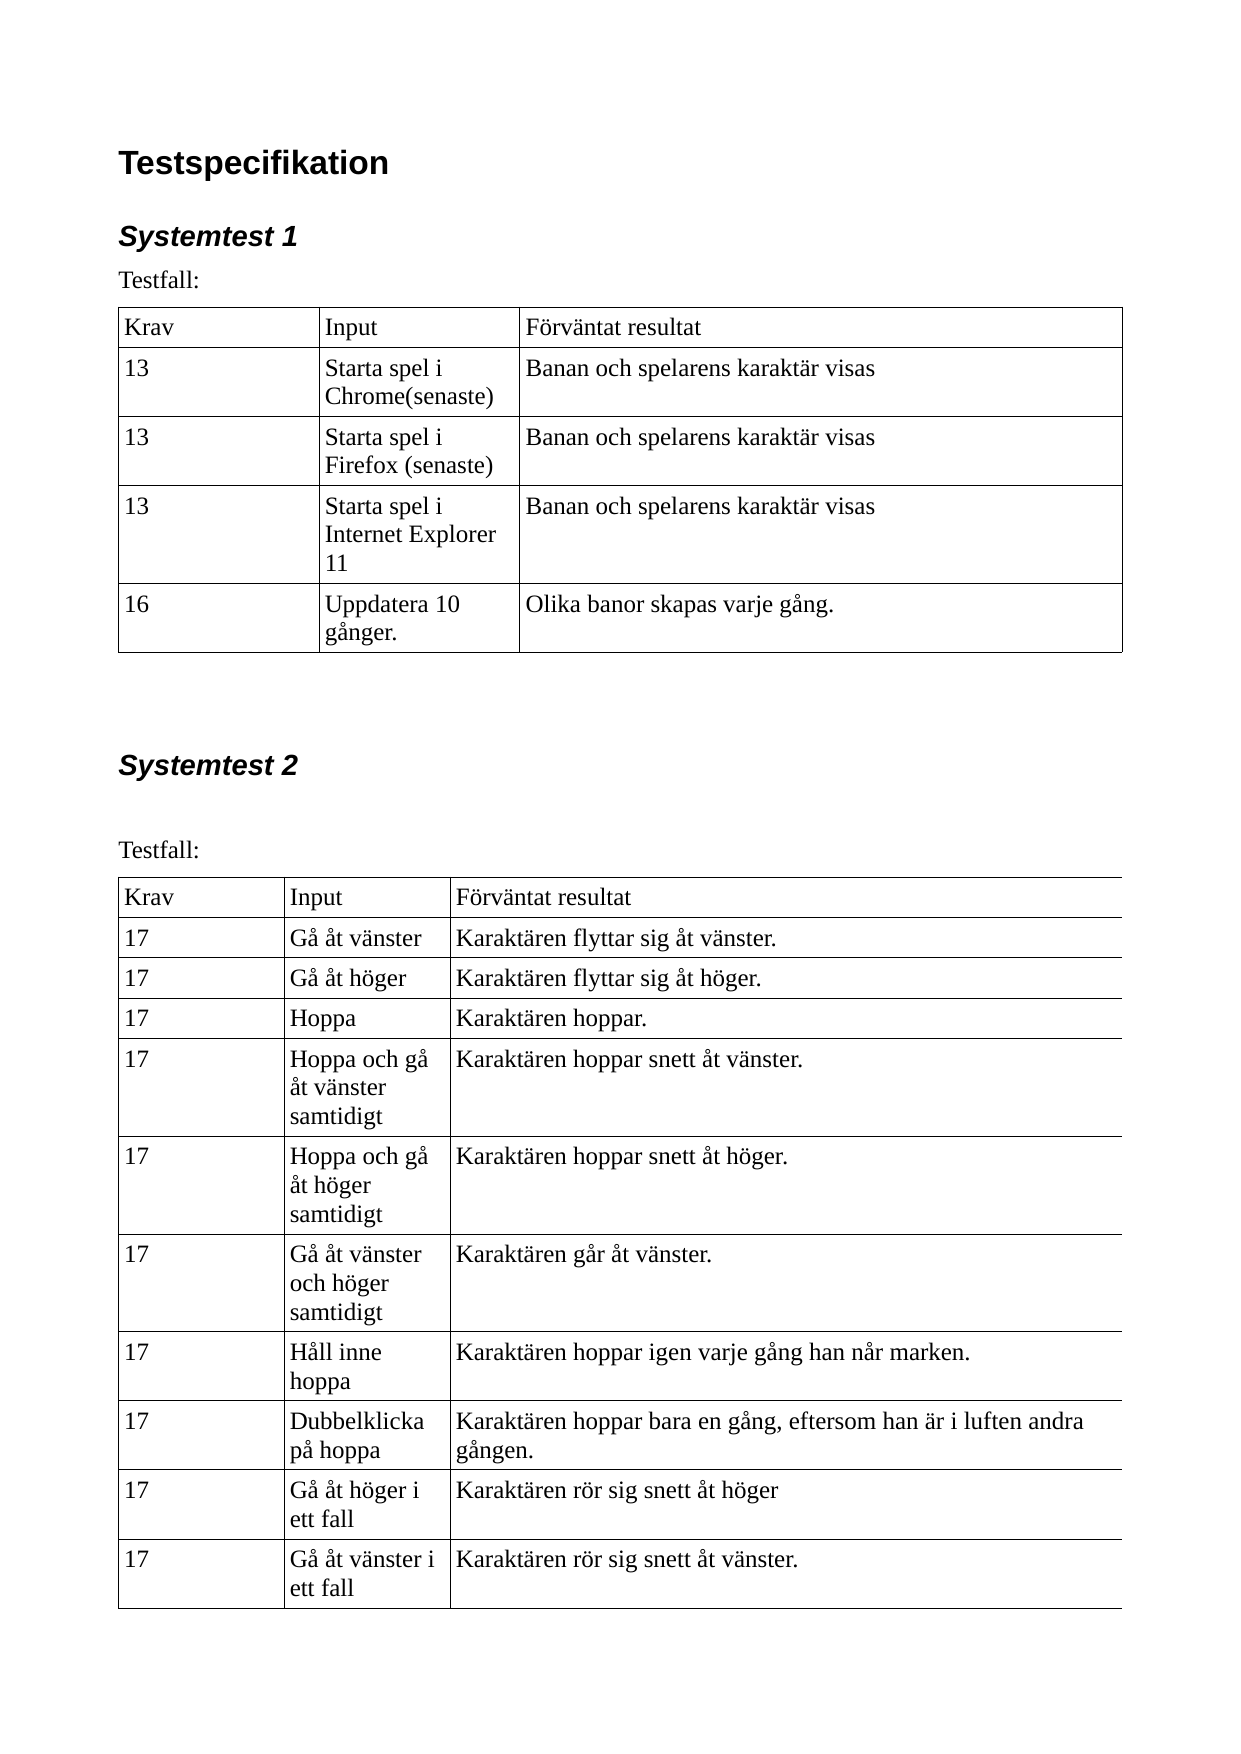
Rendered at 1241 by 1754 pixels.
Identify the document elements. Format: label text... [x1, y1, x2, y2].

table_cell Gå åt höger i ett fall [285, 1470, 450, 1538]
table_cell Karaktären hoppar snett åt vänster. [451, 1039, 1122, 1136]
table_cell 17 [119, 1540, 284, 1607]
table_cell Banan och spelarens karaktär visas [520, 348, 1122, 416]
table_cell 17 [119, 1332, 284, 1400]
table_cell Karaktären går åt vänster. [451, 1235, 1122, 1331]
table_cell Hoppa och gå åt vänster samtidigt [285, 1039, 450, 1136]
table_header Förväntat resultat [520, 308, 1122, 347]
table_cell Karaktären hoppar snett åt höger. [451, 1137, 1122, 1233]
table_cell 13 [119, 417, 319, 485]
table_cell Starta spel i Chrome(senaste) [320, 348, 519, 416]
table_cell Gå åt vänster i ett fall [285, 1540, 450, 1607]
table_cell 17 [119, 1401, 284, 1469]
table_cell Karaktären flyttar sig åt höger. [451, 958, 1122, 997]
table_cell 17 [119, 1470, 284, 1538]
table_cell Hoppa [285, 999, 450, 1038]
table_cell Starta spel i Internet Explorer 11 [320, 486, 519, 583]
table_cell Dubbelklicka på hoppa [285, 1401, 450, 1469]
table_cell Starta spel i Firefox (senaste) [320, 417, 519, 485]
table_header Krav [119, 878, 284, 917]
subtitle Systemtest 1 [118, 219, 1122, 253]
table_header Krav [119, 308, 319, 347]
table_cell Uppdatera 10 gånger. [320, 584, 519, 652]
table_cell Gå åt vänster och höger samtidigt [285, 1235, 450, 1331]
table_cell 17 [119, 918, 284, 957]
table_cell Olika banor skapas varje gång. [520, 584, 1122, 652]
table_cell 16 [119, 584, 319, 652]
table_cell Håll inne hoppa [285, 1332, 450, 1400]
table_cell 17 [119, 958, 284, 997]
table_header Input [285, 878, 450, 917]
table_cell Gå åt höger [285, 958, 450, 997]
table_cell Banan och spelarens karaktär visas [520, 417, 1122, 485]
table_header Förväntat resultat [451, 878, 1122, 917]
table_cell 17 [119, 999, 284, 1038]
table_header Input [320, 308, 519, 347]
table_cell Hoppa och gå åt höger samtidigt [285, 1137, 450, 1233]
table_cell 13 [119, 486, 319, 583]
table_cell Karaktären hoppar. [451, 999, 1122, 1038]
table_cell Gå åt vänster [285, 918, 450, 957]
table_cell 17 [119, 1039, 284, 1136]
table_cell 13 [119, 348, 319, 416]
table_cell Karaktären hoppar bara en gång, eftersom han är i luften andra gången. [451, 1401, 1122, 1469]
table_cell 17 [119, 1137, 284, 1233]
text Testfall: [118, 265, 1122, 294]
subtitle Testspecifikation [118, 143, 1122, 182]
table_cell Karaktären rör sig snett åt vänster. [451, 1540, 1122, 1607]
text Testfall: [118, 835, 1122, 864]
table_cell Karaktären hoppar igen varje gång han når marken. [451, 1332, 1122, 1400]
table_cell Karaktären rör sig snett åt höger [451, 1470, 1122, 1538]
table_cell 17 [119, 1235, 284, 1331]
subtitle Systemtest 2 [118, 748, 1122, 782]
table_cell Karaktären flyttar sig åt vänster. [451, 918, 1122, 957]
table_cell Banan och spelarens karaktär visas [520, 486, 1122, 583]
